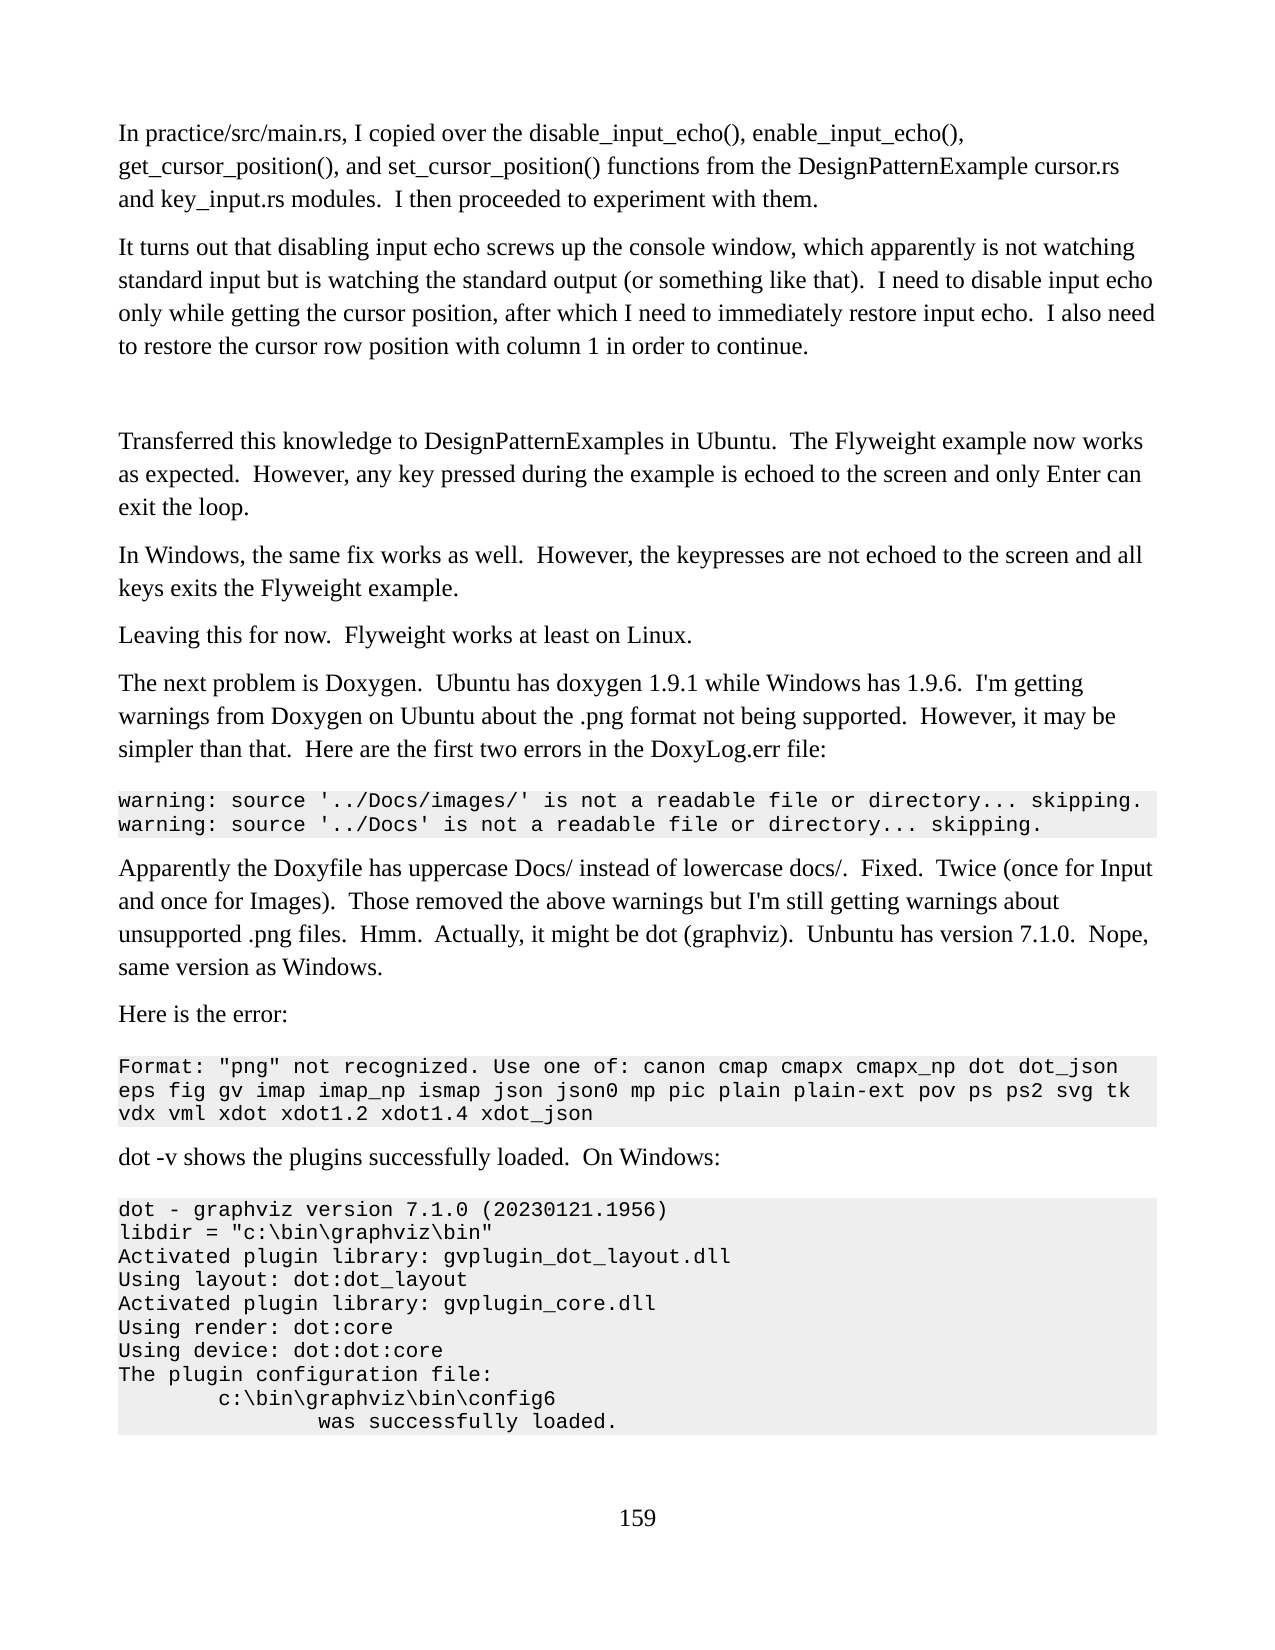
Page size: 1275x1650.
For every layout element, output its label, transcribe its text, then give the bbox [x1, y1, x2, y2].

text It turns out that disabling input echo screws up the console window, which apparently is not watching standard input but is watching the standard output (or something like that). I need to disable input echo only while getting the cursor position, after which I need to immediately restore input echo. I also need to restore the cursor row position with column 1 in order to continue. [118, 232, 1157, 359]
text was successfully loaded. [118, 1411, 1157, 1435]
text libdir = "c:\bin\graphviz\bin" [118, 1222, 1157, 1246]
text Apparently the Doxyfile has uppercase Docs/ instead of lowercase docs/. Fixed. Twice (once for Input and once for Images). Those removed the above warnings but I'm still getting warnings about unsupported .png files. Hmm. Actually, it might be dot (graphviz). Unbuntu has version 7.1.0. Nope, same version as Windows. [118, 853, 1157, 981]
text c:\bin\graphviz\bin\config6 [118, 1388, 1157, 1411]
text In Windows, the same fix works as well. However, the keypresses are not echoed to the screen and all keys exits the Flyweight example. [118, 540, 1157, 601]
text Activated plugin library: gvplugin_core.dll [118, 1293, 1157, 1317]
text Activated plugin library: gvplugin_dot_layout.dll [118, 1246, 1157, 1269]
text Using device: dot:dot:core [118, 1340, 1157, 1364]
text dot -v shows the plugins successfully loaded. On Windows: [118, 1142, 1157, 1171]
text Here is the error: [118, 999, 1157, 1028]
text warning: source '../Docs/images/' is not a readable file or directory... skipping. [118, 791, 1157, 814]
text The plugin configuration file: [118, 1364, 1157, 1388]
text The next problem is Doxygen. Ubuntu has doxygen 1.9.1 while Windows has 1.9.6. I'm getting warnings from Doxygen on Ubuntu about the .png format not being supported. However, it may be simpler than that. Here are the first two errors in the DoxyLog.err file: [118, 668, 1157, 763]
text Using render: dot:core [118, 1317, 1157, 1340]
text Transferred this knowledge to DesignPatternExamples in Ubuntu. The Flyweight example now works as expected. However, any key pressed during the example is echoed to the screen and only Enter can exit the loop. [118, 426, 1157, 521]
text Leaving this for now. Flyweight works at least on Linux. [118, 620, 1157, 649]
text In practice/src/main.rs, I copied over the disable_input_echo(), enable_input_echo(), get_cursor_position(), and set_cursor_position() functions from the DesignPatternExample cursor.rs and key_input.rs modules. I then proceeded to experiment with them. [118, 118, 1157, 213]
text Using layout: dot:dot_layout [118, 1269, 1157, 1293]
text warning: source '../Docs' is not a readable file or directory... skipping. [118, 814, 1157, 838]
text dot - graphviz version 7.1.0 (20230121.1956) [118, 1198, 1157, 1222]
text Format: "png" not recognized. Use one of: canon cmap cmapx cmapx_np dot dot_json eps fig gv imap imap_np ismap json json0 mp pic plain plain-ext pov ps ps2 svg tk vdx vml xdot xdot1.2 xdot1.4 xdot_json [118, 1056, 1157, 1127]
